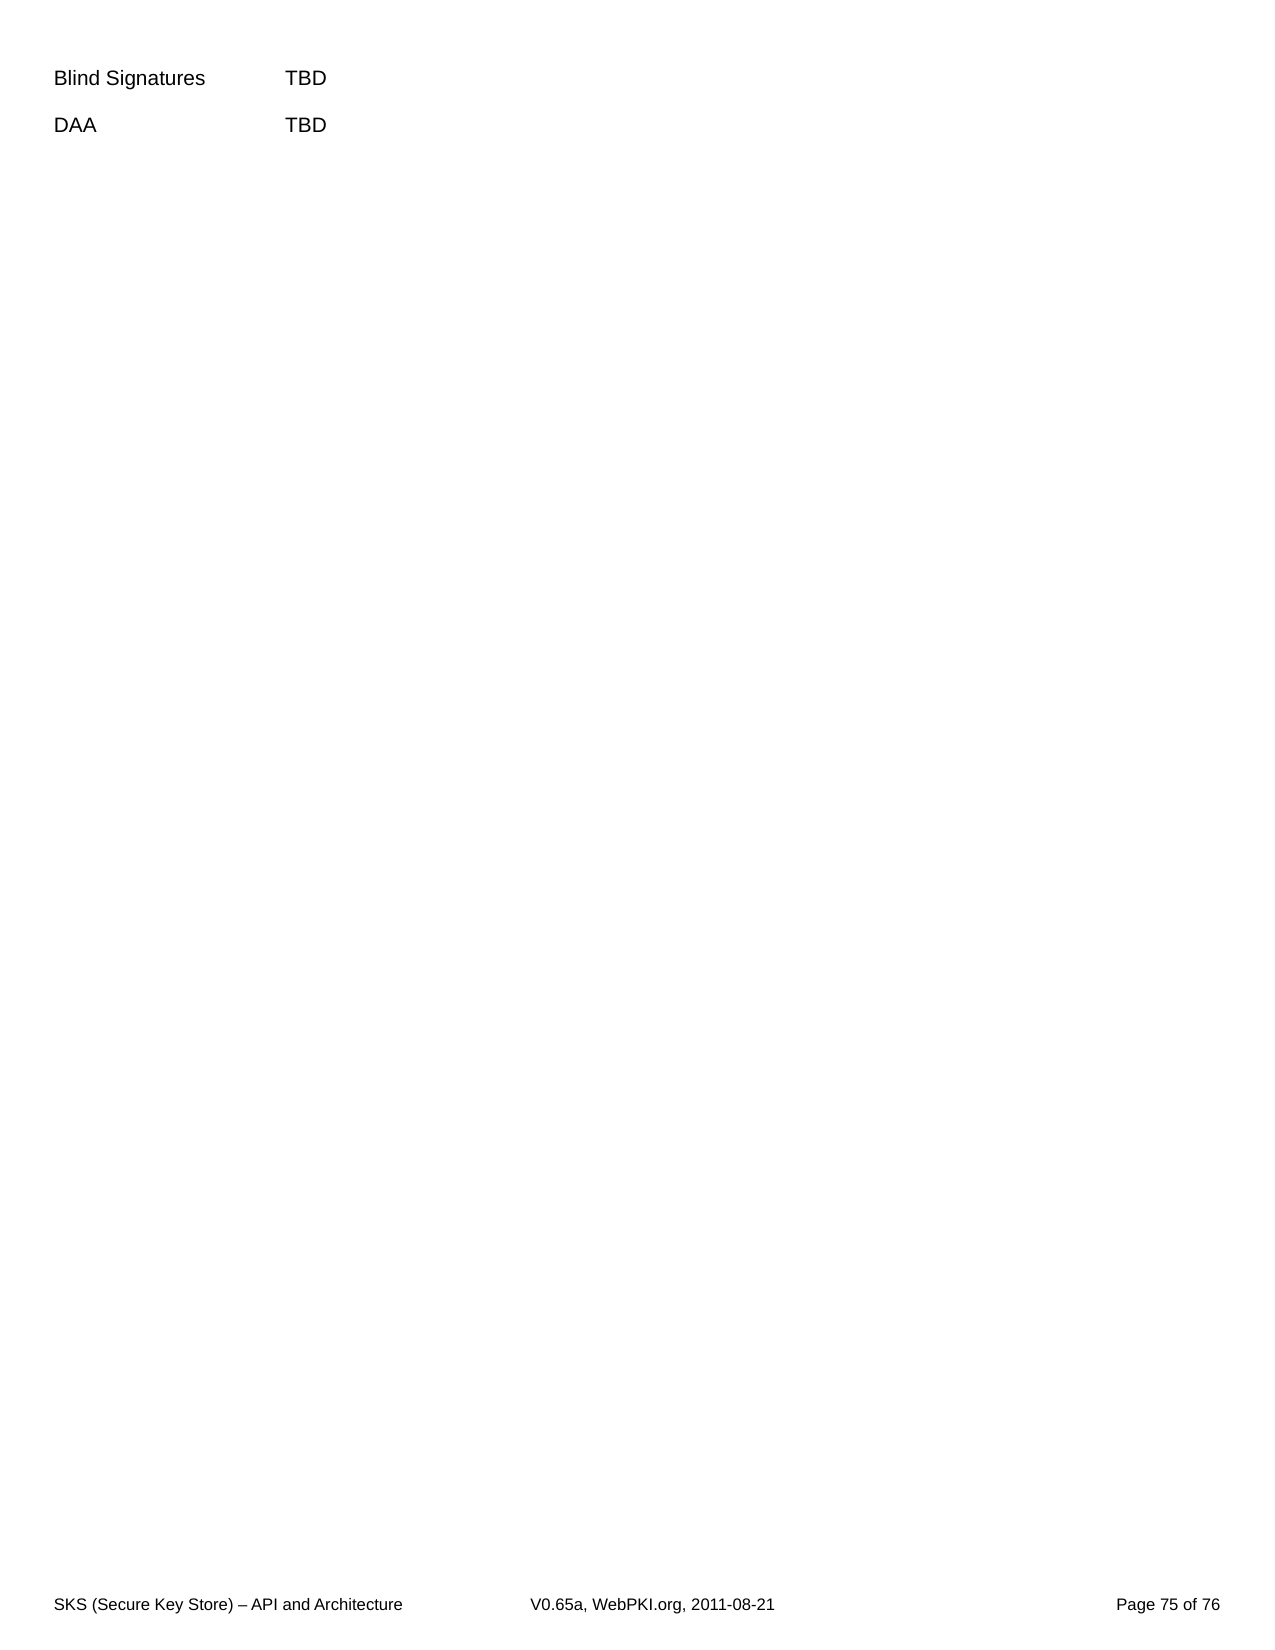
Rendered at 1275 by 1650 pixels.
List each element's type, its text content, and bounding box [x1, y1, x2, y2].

table_cell Blind Signatures [54, 66, 285, 113]
table_cell TBD [285, 113, 1221, 161]
table_cell DAA [54, 113, 285, 161]
table_cell TBD [285, 66, 1221, 113]
